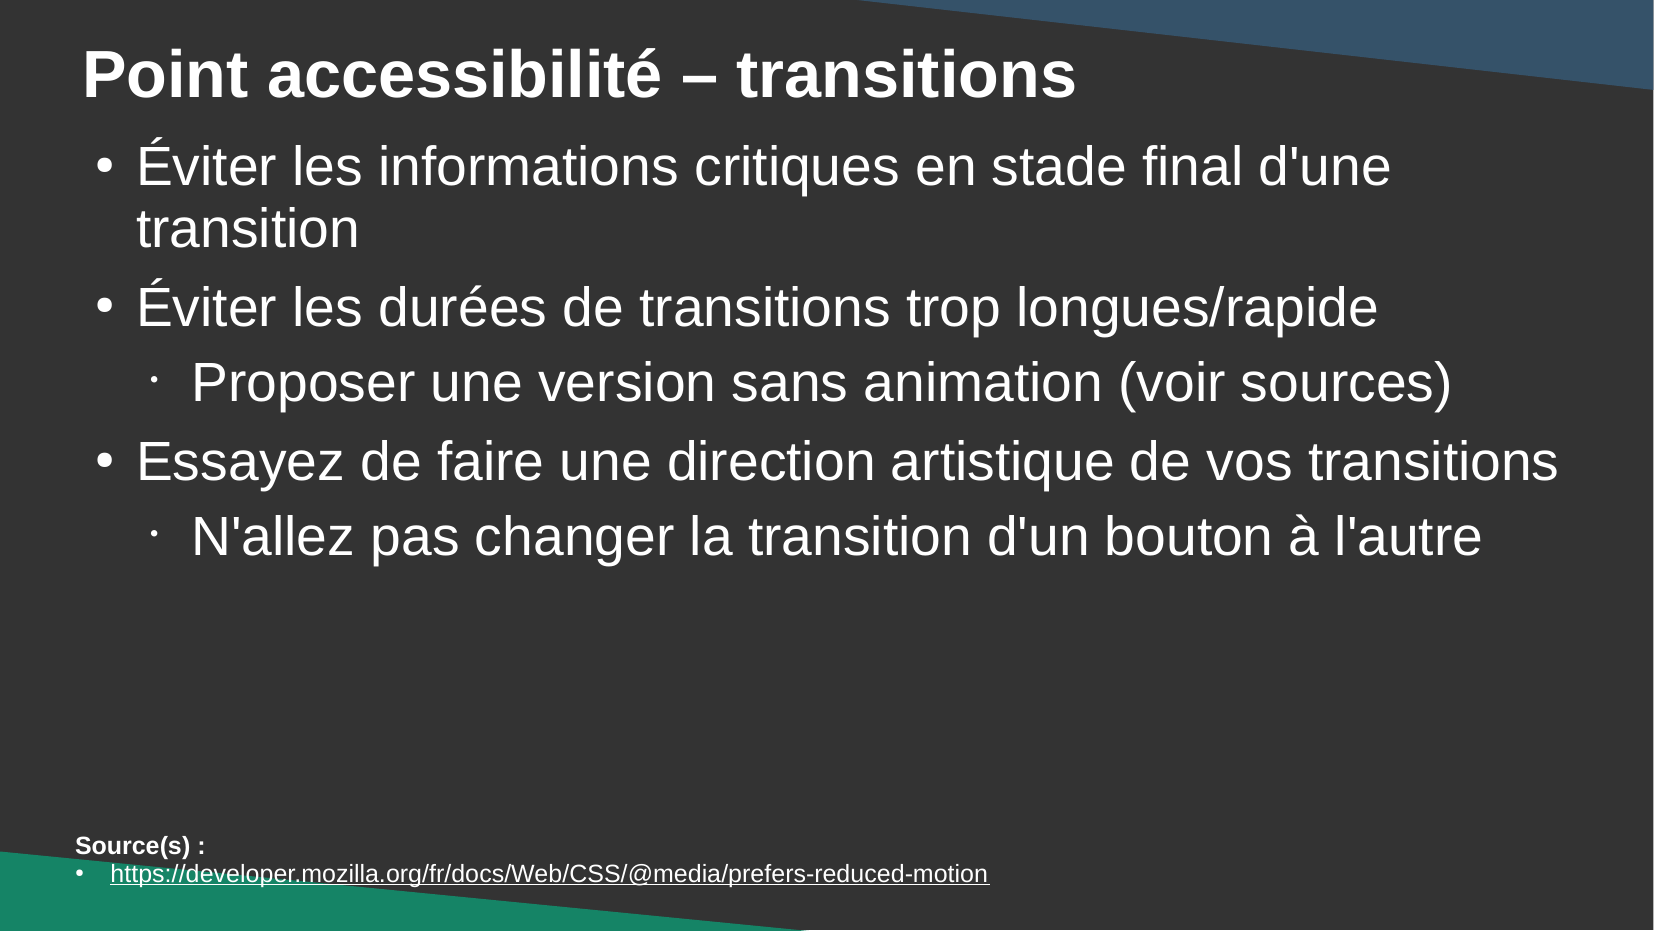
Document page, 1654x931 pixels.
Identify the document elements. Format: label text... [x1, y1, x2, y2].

list Éviter les informations critiques en stade final d'une transition Éviter les durées de transitions trop longues/rapide Proposer une version sans animation (voir sources) Essayez de faire une direction artistique de vos transitions N'allez pas changer la transition d'un bouton à l'autre [80, 135, 1605, 674]
text_box [857, 0, 1654, 90]
title Point accessibilité – transitions [82, 37, 1571, 122]
text_box [0, 851, 809, 931]
text_box Source(s) : https://developer.mozilla.org/fr/docs/Web/CSS/@media/prefers-reduced-motion [60, 824, 1546, 913]
